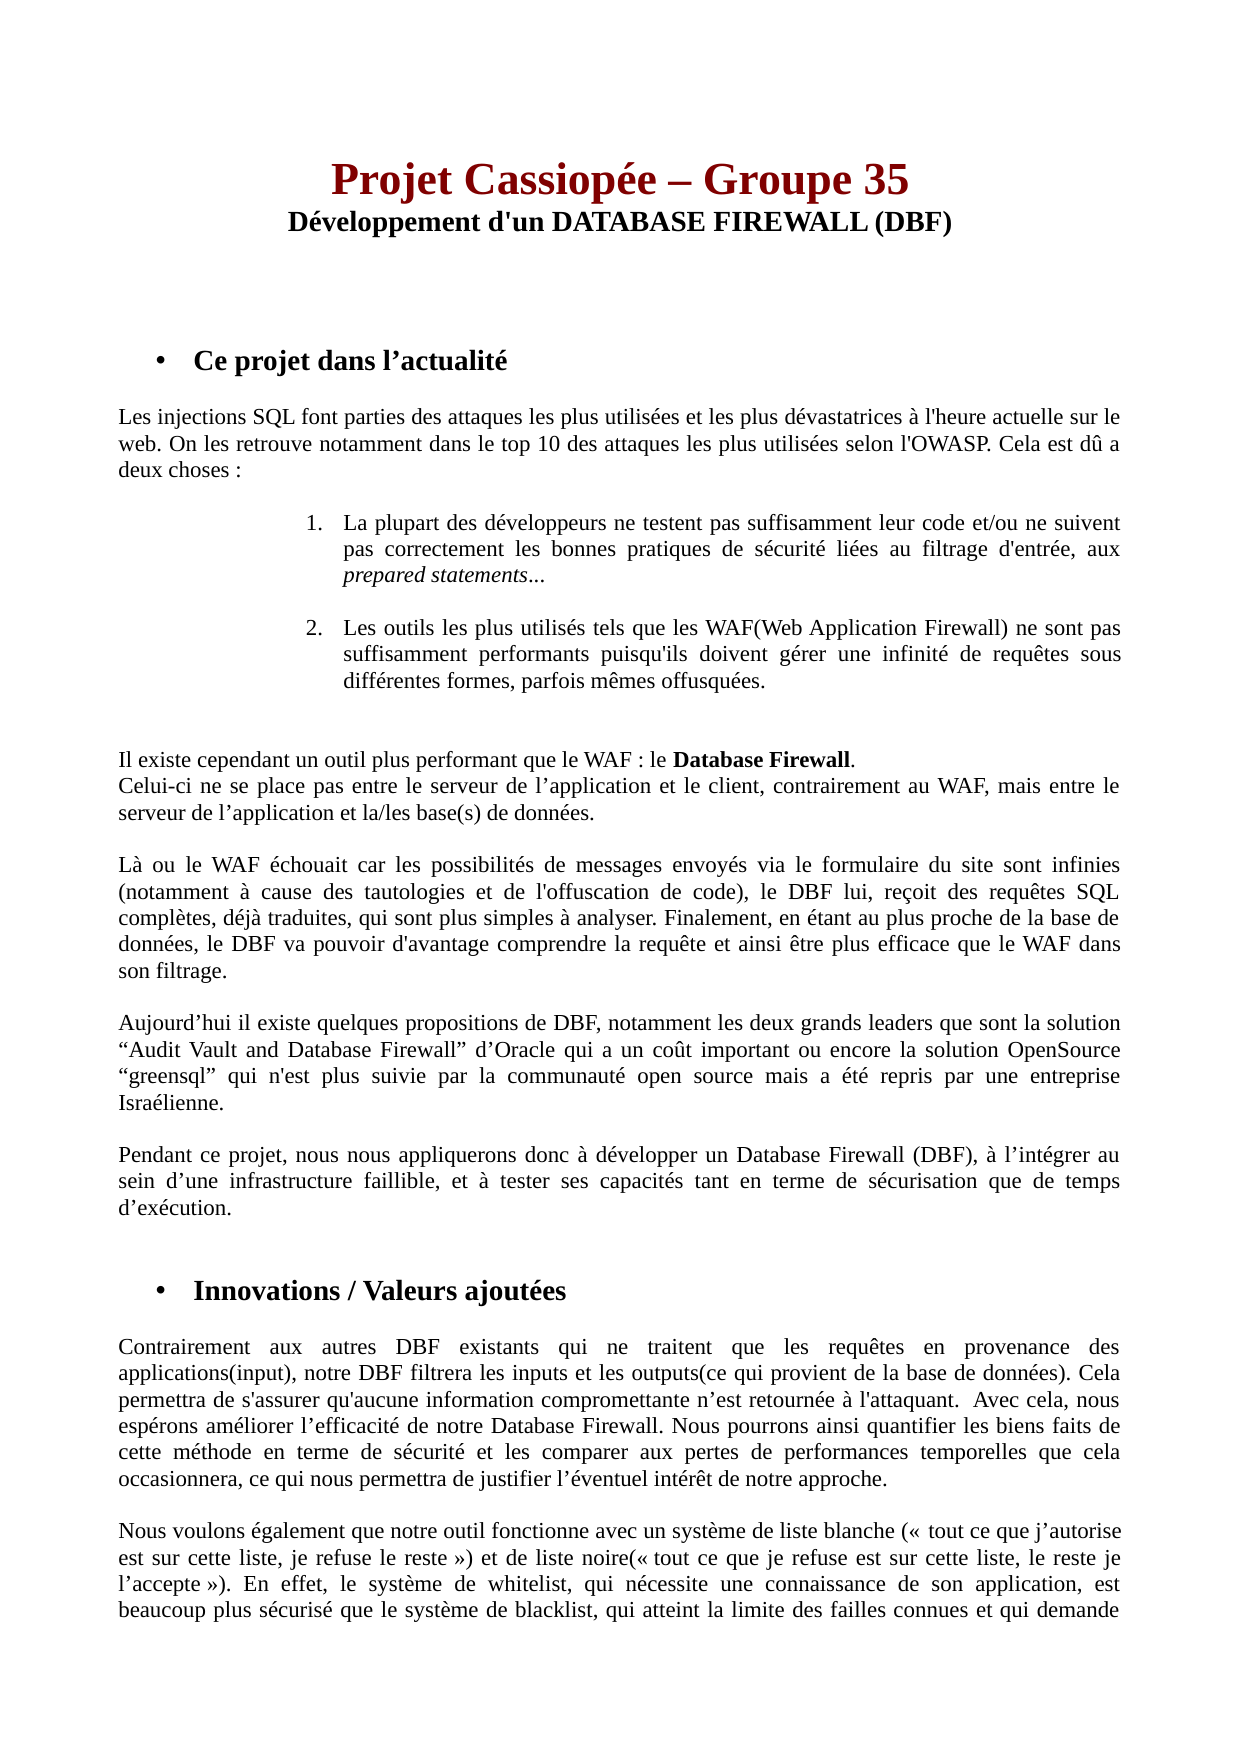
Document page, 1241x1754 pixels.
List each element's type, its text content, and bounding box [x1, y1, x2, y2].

text Là ou le WAF échouait car les possibilités de messages envoyés via le formulaire du site sont infinies (notamment à cause des tautologies et de l'offuscation de code), le DBF lui, reçoit des requêtes SQL complètes, déjà traduites, qui sont plus simples à analyser. Finalement, en étant au plus proche de la base de données, le DBF va pouvoir d'avantage comprendre la requête et ainsi être plus efficace que le WAF dans son filtrage. [118, 851, 1122, 983]
text Nous voulons également que notre outil fonctionne avec un système de liste blanche (« tout ce que j’autorise est sur cette liste, je refuse le reste ») et de liste noire(« tout ce que je refuse est sur cette liste, le reste je l’accepte »). En effet, le système de whitelist, qui nécessite une connaissance de son application, est beaucoup plus sécurisé que le système de blacklist, qui atteint la limite des failles connues et qui demande [118, 1517, 1122, 1623]
list La plupart des développeurs ne testent pas suffisamment leur code et/ou ne suivent pas correctement les bonnes pratiques de sécurité liées au filtrage d'entrée, aux prepared statements... [306, 509, 1122, 588]
text Il existe cependant un outil plus performant que le WAF : le Database Firewall. [118, 746, 1122, 772]
text Les injections SQL font parties des attaques les plus utilisées et les plus dévastatrices à l'heure actuelle sur le web. On les retrouve notamment dans le top 10 des attaques les plus utilisées selon l'OWASP. Cela est dû a deux choses : [118, 403, 1122, 482]
text Aujourd’hui il existe quelques propositions de DBF, notamment les deux grands leaders que sont la solution “Audit Vault and Database Firewall” d’Oracle qui a un coût important ou encore la solution OpenSource “greensql” qui n'est plus suivie par la communauté open source mais a été repris par une entreprise Israélienne. [118, 1009, 1122, 1115]
text Projet Cassiopée – Groupe 35 [118, 152, 1122, 204]
list Innovations / Valeurs ajoutées [156, 1273, 1122, 1307]
text Contrairement aux autres DBF existants qui ne traitent que les requêtes en provenance des applications(input), notre DBF filtrera les inputs et les outputs(ce qui provient de la base de données). Cela permettra de s'assurer qu'aucune information compromettante n’est retournée à l'attaquant. Avec cela, nous espérons améliorer l’efficacité de notre Database Firewall. Nous pourrons ainsi quantifier les biens faits de cette méthode en terme de sécurité et les comparer aux pertes de performances temporelles que cela occasionnera, ce qui nous permettra de justifier l’éventuel intérêt de notre approche. [118, 1333, 1122, 1491]
list Ce projet dans l’actualité [156, 343, 1122, 377]
text Pendant ce projet, nous nous appliquerons donc à développer un Database Firewall (DBF), à l’intégrer au sein d’une infrastructure faillible, et à tester ses capacités tant en terme de sécurisation que de temps d’exécution. [118, 1141, 1122, 1220]
text Celui-ci ne se place pas entre le serveur de l’application et le client, contrairement au WAF, mais entre le serveur de l’application et la/les base(s) de données. [118, 772, 1122, 825]
list Les outils les plus utilisés tels que les WAF(Web Application Firewall) ne sont pas suffisamment performants puisqu'ils doivent gérer une infinité de requêtes sous différentes formes, parfois mêmes offusquées. [306, 614, 1122, 693]
text Développement d'un DATABASE FIREWALL (DBF) [118, 204, 1122, 238]
